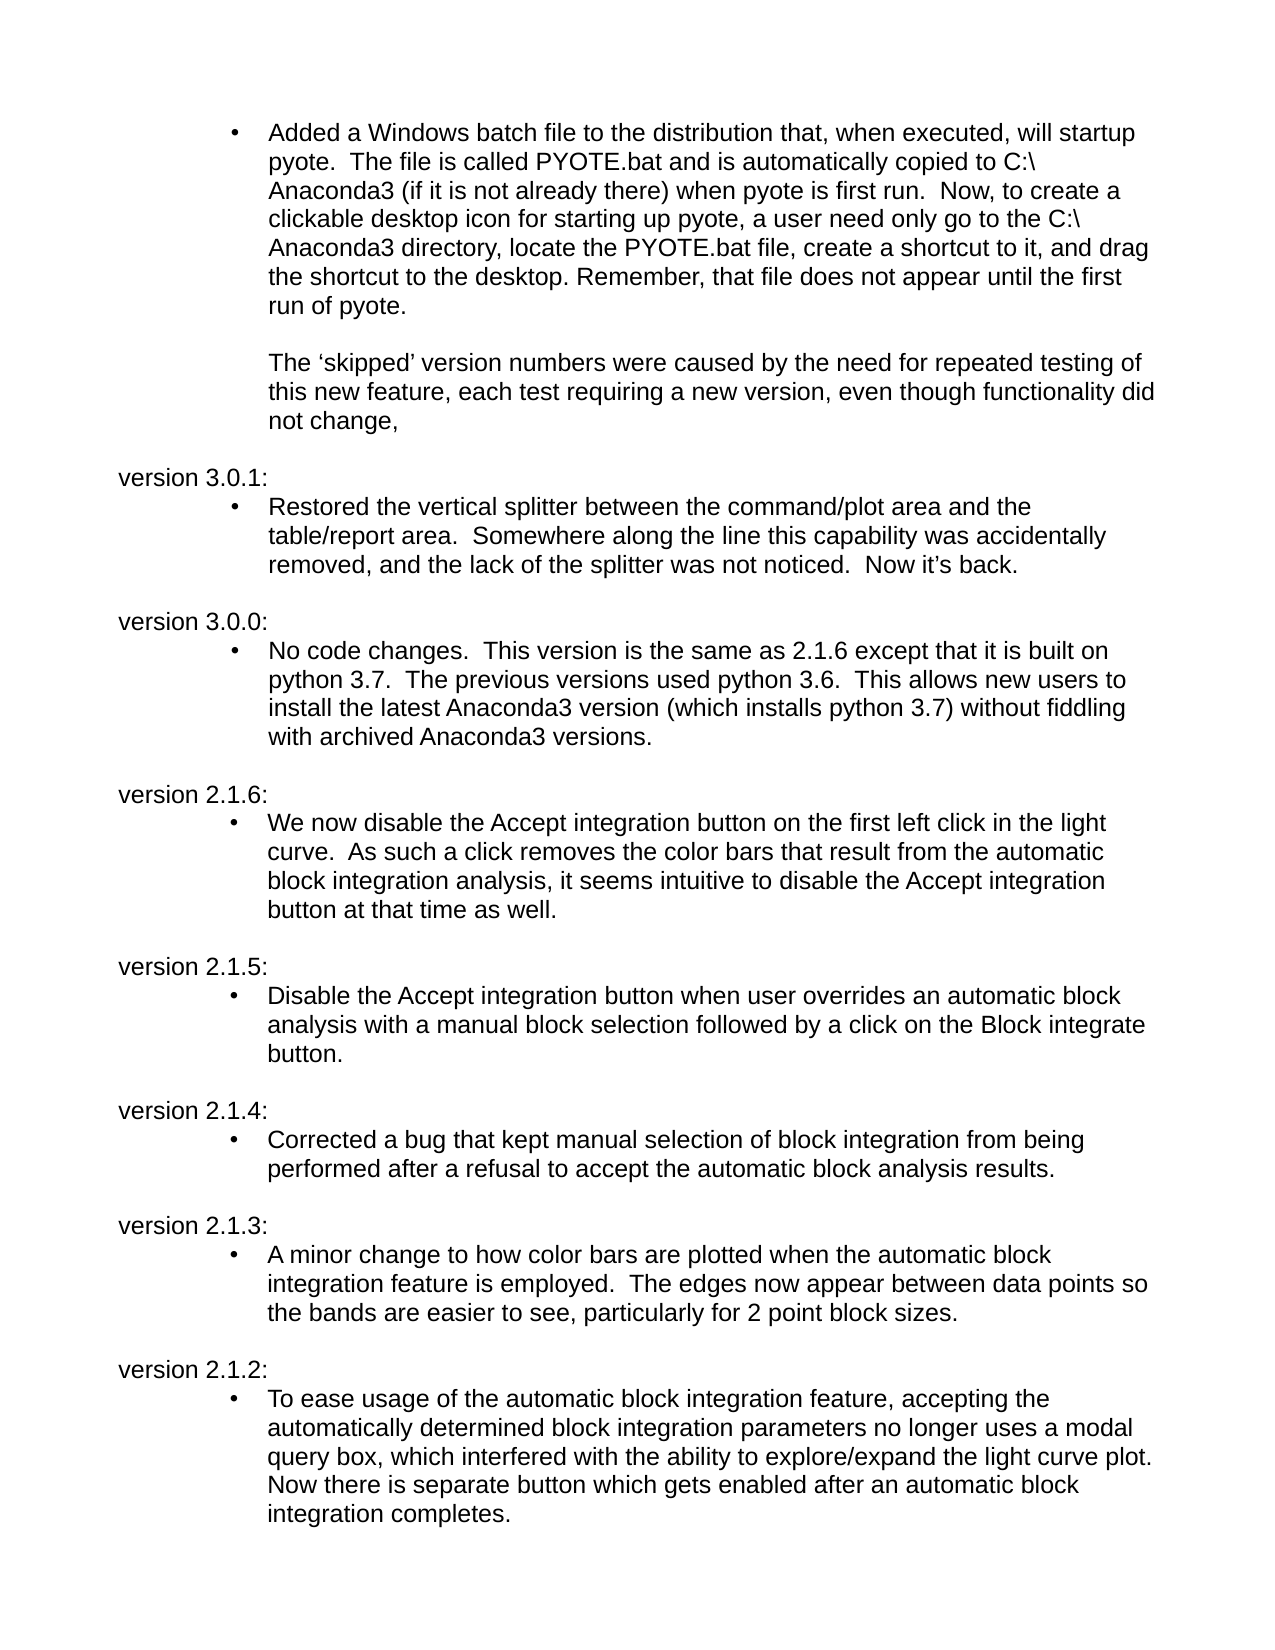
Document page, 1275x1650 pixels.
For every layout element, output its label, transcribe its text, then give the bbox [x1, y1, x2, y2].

text version 2.1.6: [118, 780, 1157, 808]
list Restored the vertical splitter between the command/plot area and the table/report area. Somewhere along the line this capability was accidentally removed, and the lack of the splitter was not noticed. Now it’s back. [231, 492, 1157, 607]
list To ease usage of the automatic block integration feature, accepting the automatically determined block integration parameters no longer uses a modal query box, which interfered with the ability to explore/expand the light curve plot. Now there is separate button which gets enabled after an automatic block integration completes. [229, 1384, 1157, 1528]
list Disable the Accept integration button when user overrides an automatic block analysis with a manual block selection followed by a click on the Block integrate button. [229, 981, 1157, 1096]
text version 2.1.4: [118, 1096, 1157, 1125]
text version 2.1.5: [118, 952, 1157, 981]
list We now disable the Accept integration button on the first left click in the light curve. As such a click removes the color bars that result from the automatic block integration analysis, it seems intuitive to disable the Accept integration button at that time as well. [229, 808, 1157, 952]
list No code changes. This version is the same as 2.1.6 except that it is built on python 3.7. The previous versions used python 3.6. This allows new users to install the latest Anaconda3 version (which installs python 3.7) without fiddling with archived Anaconda3 versions. [231, 636, 1157, 780]
list Added a Windows batch file to the distribution that, when executed, will startup pyote. The file is called PYOTE.bat and is automatically copied to C:\Anaconda3 (if it is not already there) when pyote is first run. Now, to create a clickable desktop icon for starting up pyote, a user need only go to the C:\Anaconda3 directory, locate the PYOTE.bat file, create a shortcut to it, and drag the shortcut to the desktop. Remember, that file does not appear until the first run of pyote. The ‘skipped’ version numbers were caused by the need for repeated testing of this new feature, each test requiring a new version, even though functionality did not change, [231, 118, 1157, 463]
list A minor change to how color bars are plotted when the automatic block integration feature is employed. The edges now appear between data points so the bands are easier to see, particularly for 2 point block sizes. [229, 1240, 1157, 1326]
text version 3.0.0: [118, 607, 1157, 636]
list Corrected a bug that kept manual selection of block integration from being performed after a refusal to accept the automatic block analysis results. [229, 1125, 1157, 1211]
text version 2.1.2: [118, 1355, 1157, 1384]
text version 2.1.3: [118, 1211, 1157, 1240]
text version 3.0.1: [118, 463, 1157, 492]
